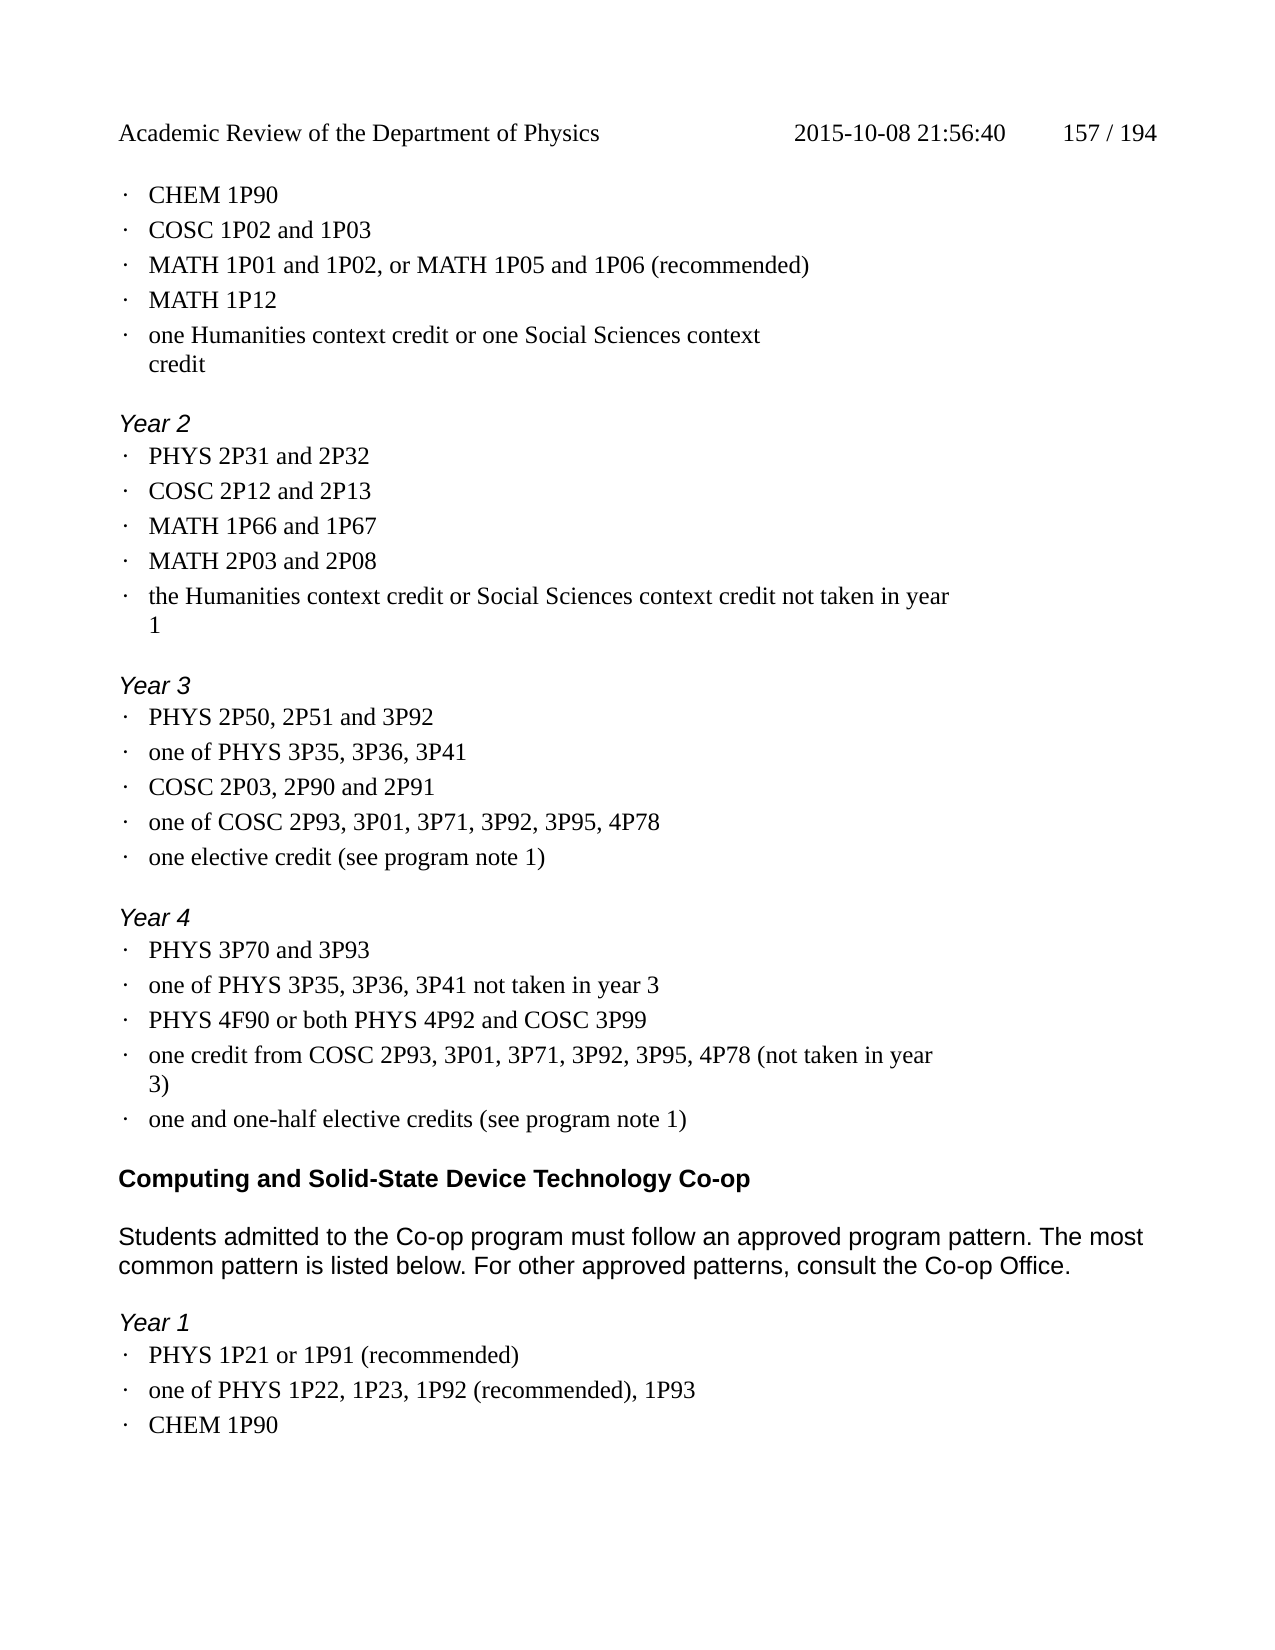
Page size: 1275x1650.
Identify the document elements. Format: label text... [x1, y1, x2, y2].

table_cell · [118, 769, 145, 804]
table_cell MATH 1P01 and 1P02, or MATH 1P05 and 1P06 (recommended) [145, 247, 821, 282]
table_cell COSC 1P02 and 1P03 [145, 212, 821, 247]
table_header PHYS 1P21 or 1P91 (recommended) [145, 1337, 811, 1372]
table_cell · [118, 508, 145, 543]
table_cell CHEM 1P90 [145, 1407, 811, 1442]
table_cell · [118, 1372, 145, 1407]
table_cell · [118, 734, 145, 769]
table_cell MATH 1P12 [145, 282, 821, 317]
table_cell one elective credit (see program note 1) [145, 839, 665, 874]
table_cell · [118, 317, 145, 381]
table_cell · [118, 543, 145, 578]
table_cell · [118, 578, 145, 642]
table_cell · [118, 967, 145, 1002]
text Year 3 [118, 642, 1157, 699]
text Year 2 [118, 381, 1157, 438]
table_cell one of PHYS 1P22, 1P23, 1P92 (recommended), 1P93 [145, 1372, 811, 1407]
table_cell COSC 2P03, 2P90 and 2P91 [145, 769, 665, 804]
table_cell · [118, 1002, 145, 1037]
table_cell · [118, 177, 145, 212]
table_cell one of PHYS 3P35, 3P36, 3P41 not taken in year 3 [145, 967, 959, 1002]
table_cell COSC 2P12 and 2P13 [145, 473, 962, 508]
table_header · [118, 932, 145, 967]
table_header PHYS 3P70 and 3P93 [145, 932, 959, 967]
table_header PHYS 2P31 and 2P32 [145, 438, 962, 473]
table_cell · [118, 1407, 145, 1442]
table_cell · [118, 804, 145, 839]
table_cell · [118, 212, 145, 247]
table_cell CHEM 1P90 [145, 177, 821, 212]
text Computing and Solid-State Device Technology Co-op Students admitted to the Co-op program must follow an approved program pattern. The most common pattern is listed below. For other approved patterns, consult the Co-op Office. Year 1 [118, 1136, 1157, 1337]
table_cell one of COSC 2P93, 3P01, 3P71, 3P92, 3P95, 4P78 [145, 804, 665, 839]
text Year 4 [118, 874, 1157, 932]
table_cell · [118, 839, 145, 874]
table_header · [118, 438, 145, 473]
table_cell · [118, 473, 145, 508]
table_header · [118, 699, 145, 734]
table_cell one Humanities context credit or one Social Sciences context credit [145, 317, 821, 381]
table_cell one credit from COSC 2P93, 3P01, 3P71, 3P92, 3P95, 4P78 (not taken in year 3) [145, 1037, 959, 1101]
table_cell MATH 2P03 and 2P08 [145, 543, 962, 578]
table_cell PHYS 4F90 or both PHYS 4P92 and COSC 3P99 [145, 1002, 959, 1037]
table_header PHYS 2P50, 2P51 and 3P92 [145, 699, 665, 734]
table_cell one of PHYS 3P35, 3P36, 3P41 [145, 734, 665, 769]
table_cell MATH 1P66 and 1P67 [145, 508, 962, 543]
table_cell · [118, 1101, 145, 1136]
table_cell the Humanities context credit or Social Sciences context credit not taken in year 1 [145, 578, 962, 642]
table_cell · [118, 1037, 145, 1101]
table_cell · [118, 247, 145, 282]
table_cell one and one-half elective credits (see program note 1) [145, 1101, 959, 1136]
table_cell · [118, 282, 145, 317]
table_header · [118, 1337, 145, 1372]
